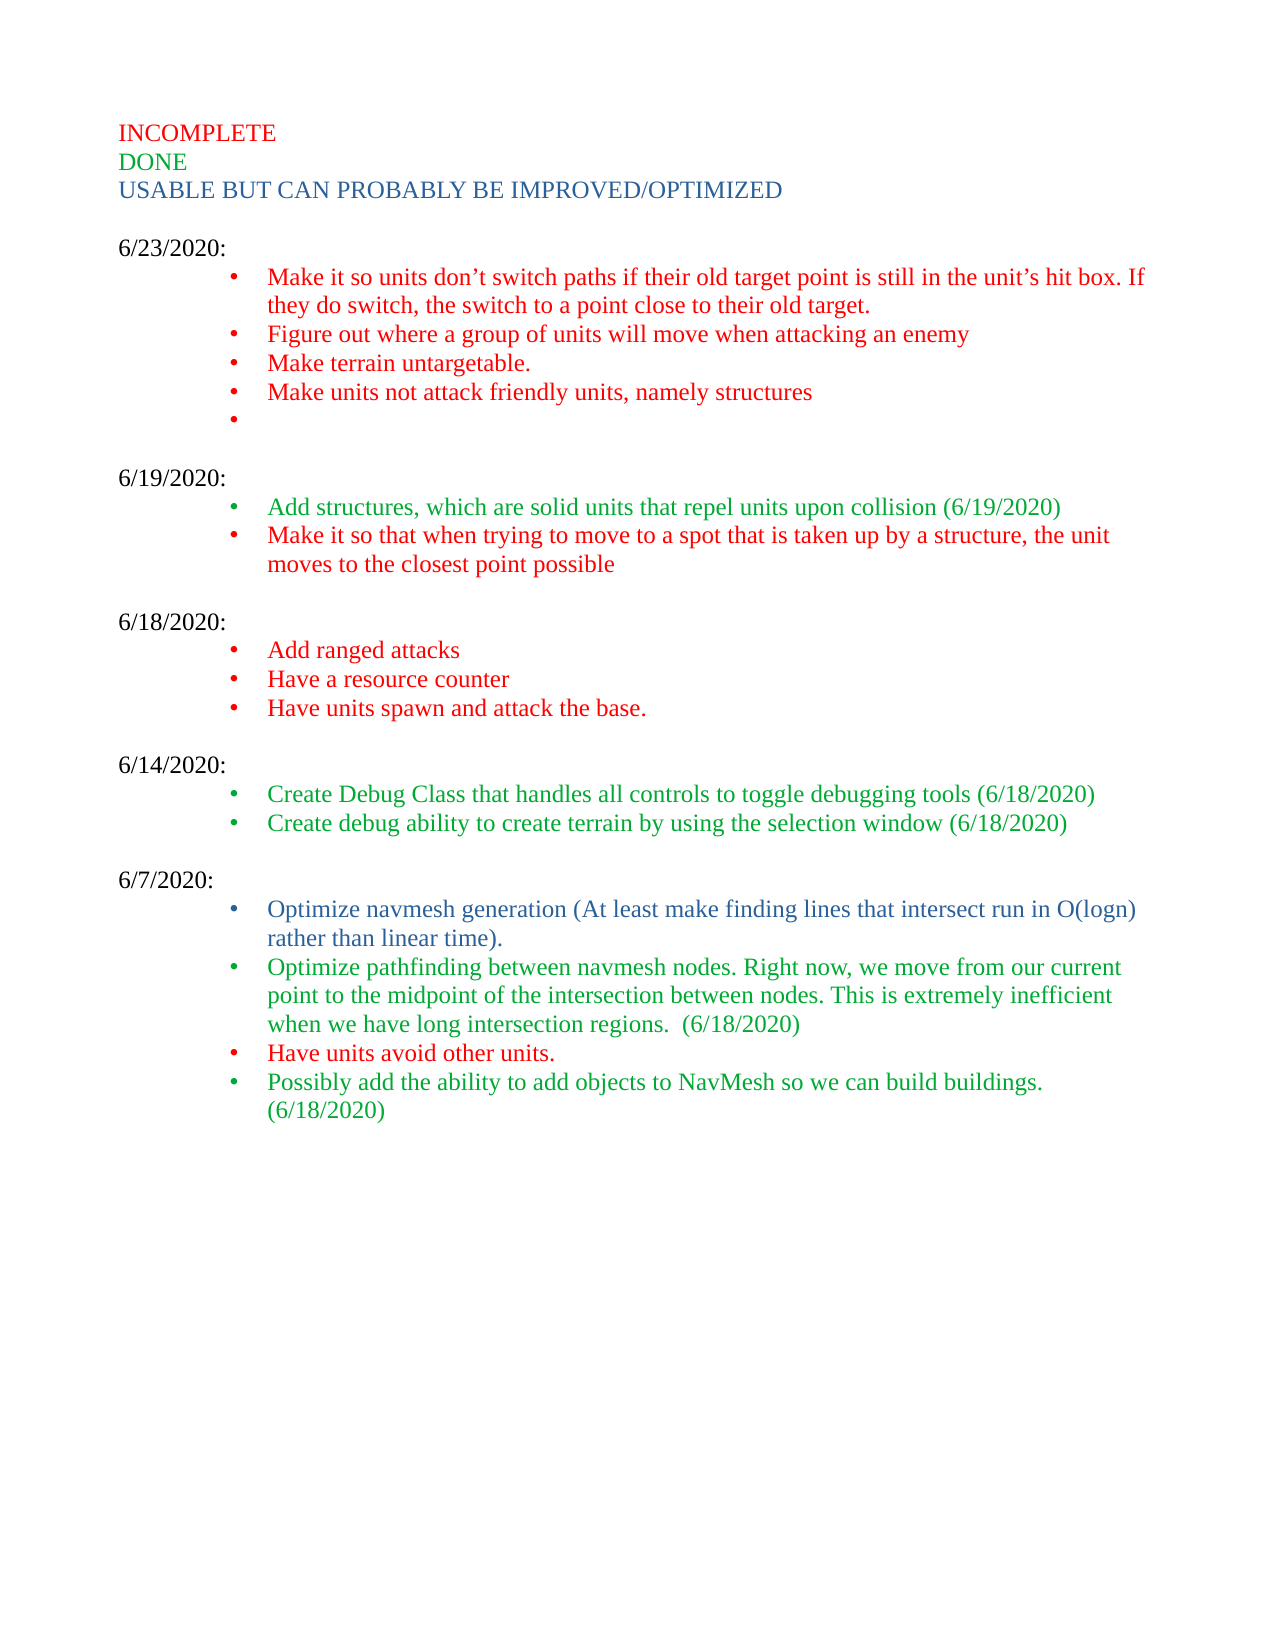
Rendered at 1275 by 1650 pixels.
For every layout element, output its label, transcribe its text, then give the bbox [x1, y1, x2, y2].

list Optimize pathfinding between navmesh nodes. Right now, we move from our current point to the midpoint of the intersection between nodes. This is extremely inefficient when we have long intersection regions. (6/18/2020) [229, 952, 1157, 1038]
list Have units avoid other units. [229, 1038, 1157, 1067]
list Make units not attack friendly units, namely structures [229, 377, 1157, 406]
text 6/23/2020: [118, 233, 1157, 262]
list Make it so that when trying to move to a spot that is taken up by a structure, the unit moves to the closest point possible [229, 521, 1157, 578]
text INCOMPLETE [118, 118, 1157, 147]
list Create debug ability to create terrain by using the selection window (6/18/2020) [229, 808, 1157, 837]
list Have units spawn and attack the base. [229, 693, 1157, 722]
list Possibly add the ability to add objects to NavMesh so we can build buildings. (6/18/2020) [229, 1067, 1157, 1124]
text DONE [118, 147, 1157, 176]
text 6/18/2020: [118, 607, 1157, 636]
list Optimize navmesh generation (At least make finding lines that intersect run in O(logn) rather than linear time). [229, 894, 1157, 952]
text USABLE BUT CAN PROBABLY BE IMPROVED/OPTIMIZED [118, 176, 1157, 204]
list Make terrain untargetable. [229, 348, 1157, 377]
text 6/14/2020: [118, 751, 1157, 779]
list Figure out where a group of units will move when attacking an enemy [229, 319, 1157, 348]
list Create Debug Class that handles all controls to toggle debugging tools (6/18/2020) [229, 779, 1157, 808]
text 6/7/2020: [118, 866, 1157, 894]
list Have a resource counter [229, 664, 1157, 693]
list Make it so units don’t switch paths if their old target point is still in the unit’s hit box. If they do switch, the switch to a point close to their old target. [229, 262, 1157, 319]
list Add structures, which are solid units that repel units upon collision (6/19/2020) [229, 492, 1157, 521]
list Add ranged attacks [229, 636, 1157, 664]
text 6/19/2020: [118, 463, 1157, 492]
